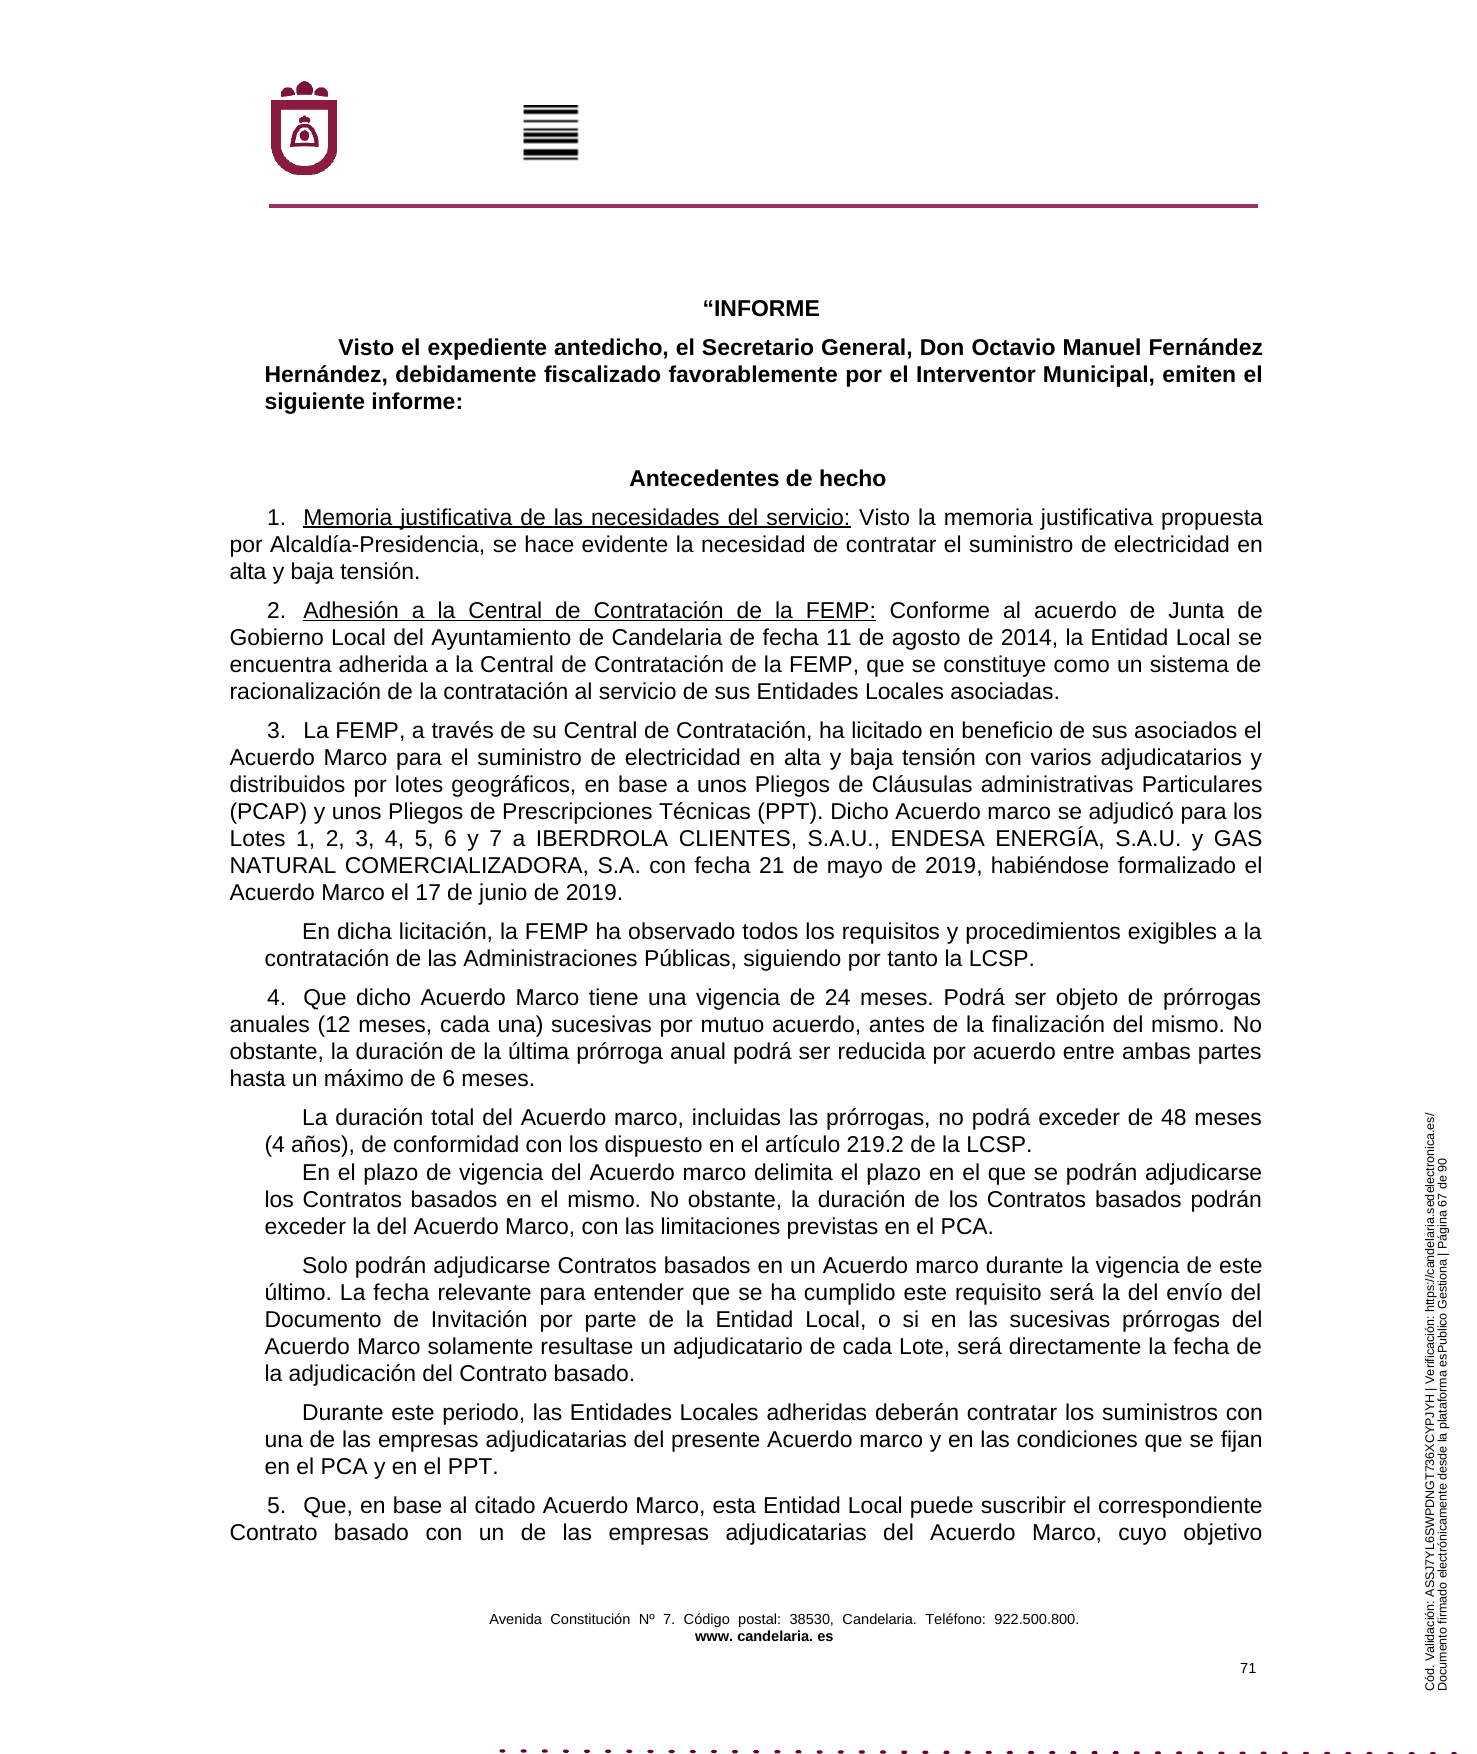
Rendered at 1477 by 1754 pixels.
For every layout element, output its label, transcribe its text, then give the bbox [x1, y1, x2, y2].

list Adhesión a la Central de Contratación de la FEMP: Conforme al acuerdo de Junta de Gobierno Local del Ayuntamiento de Candelaria de fecha 11 de agosto de 2014, la Entidad Local se encuentra adherida a la Central de Contratación de la FEMP, que se constituye como un sistema de racionalización de la contratación al servicio de sus Entidades Locales asociadas. [229, 597, 1263, 704]
list La FEMP, a través de su Central de Contratación, ha licitado en beneficio de sus asociados el Acuerdo Marco para el suministro de electricidad en alta y baja tensión con varios adjudicatarios y distribuidos por lotes geográficos, en base a unos Pliegos de Cláusulas administrativas Particulares (PCAP) y unos Pliegos de Prescripciones Técnicas (PPT). Dicho Acuerdo marco se adjudicó para los Lotes 1, 2, 3, 4, 5, 6 y 7 a IBERDROLA CLIENTES, S.A.U., ENDESA ENERGÍA, S.A.U. y GAS NATURAL COMERCIALIZADORA, S.A. con fecha 21 de mayo de 2019, habiéndose formalizado el Acuerdo Marco el 17 de junio de 2019. [229, 717, 1263, 906]
subtitle “INFORME [229, 295, 1299, 322]
text Solo podrán adjudicarse Contratos basados en un Acuerdo marco durante la vigencia de este último. La fecha relevante para entender que se ha cumplido este requisito será la del envío del Documento de Invitación por parte de la Entidad Local, o si en las sucesivas prórrogas del Acuerdo Marco solamente resultase un adjudicatario de cada Lote, será directamente la fecha de la adjudicación del Contrato basado. [264, 1252, 1263, 1387]
text Durante este periodo, las Entidades Locales adheridas deberán contratar los suministros con una de las empresas adjudicatarias del presente Acuerdo marco y en las condiciones que se fijan en el PCA y en el PPT. [264, 1399, 1263, 1480]
list Que, en base al citado Acuerdo Marco, esta Entidad Local puede suscribir el correspondiente Contrato basado con un de las empresas adjudicatarias del Acuerdo Marco, cuyo objetivo [229, 1492, 1263, 1546]
list Memoria justificativa de las necesidades del servicio: Visto la memoria justificativa propuesta por Alcaldía-Presidencia, se hace evidente la necesidad de contratar el suministro de electricidad en alta y baja tensión. [229, 504, 1263, 584]
text La duración total del Acuerdo marco, incluidas las prórrogas, no podrá exceder de 48 meses (4 años), de conformidad con los dispuesto en el artículo 219.2 de la LCSP. [264, 1104, 1263, 1157]
list Que dicho Acuerdo Marco tiene una vigencia de 24 meses. Podrá ser objeto de prórrogas anuales (12 meses, cada una) sucesivas por mutuo acuerdo, antes de la finalización del mismo. No obstante, la duración de la última prórroga anual podrá ser reducida por acuerdo entre ambas partes hasta un máximo de 6 meses. [229, 983, 1263, 1091]
text En dicha licitación, la FEMP ha observado todos los requisitos y procedimientos exigibles a la contratación de las Administraciones Públicas, siguiendo por tanto la LCSP. [264, 918, 1263, 971]
text Visto el expediente antedicho, el Secretario General, Don Octavio Manuel Fernández Hernández, debidamente fiscalizado favorablemente por el Interventor Municipal, emiten el siguiente informe: [264, 334, 1264, 414]
subtitle Antecedentes de hecho [229, 465, 1299, 491]
text En el plazo de vigencia del Acuerdo marco delimita el plazo en el que se podrán adjudicarse los Contratos basados en el mismo. No obstante, la duración de los Contratos basados podrán exceder la del Acuerdo Marco, con las limitaciones previstas en el PCA. [264, 1159, 1263, 1239]
